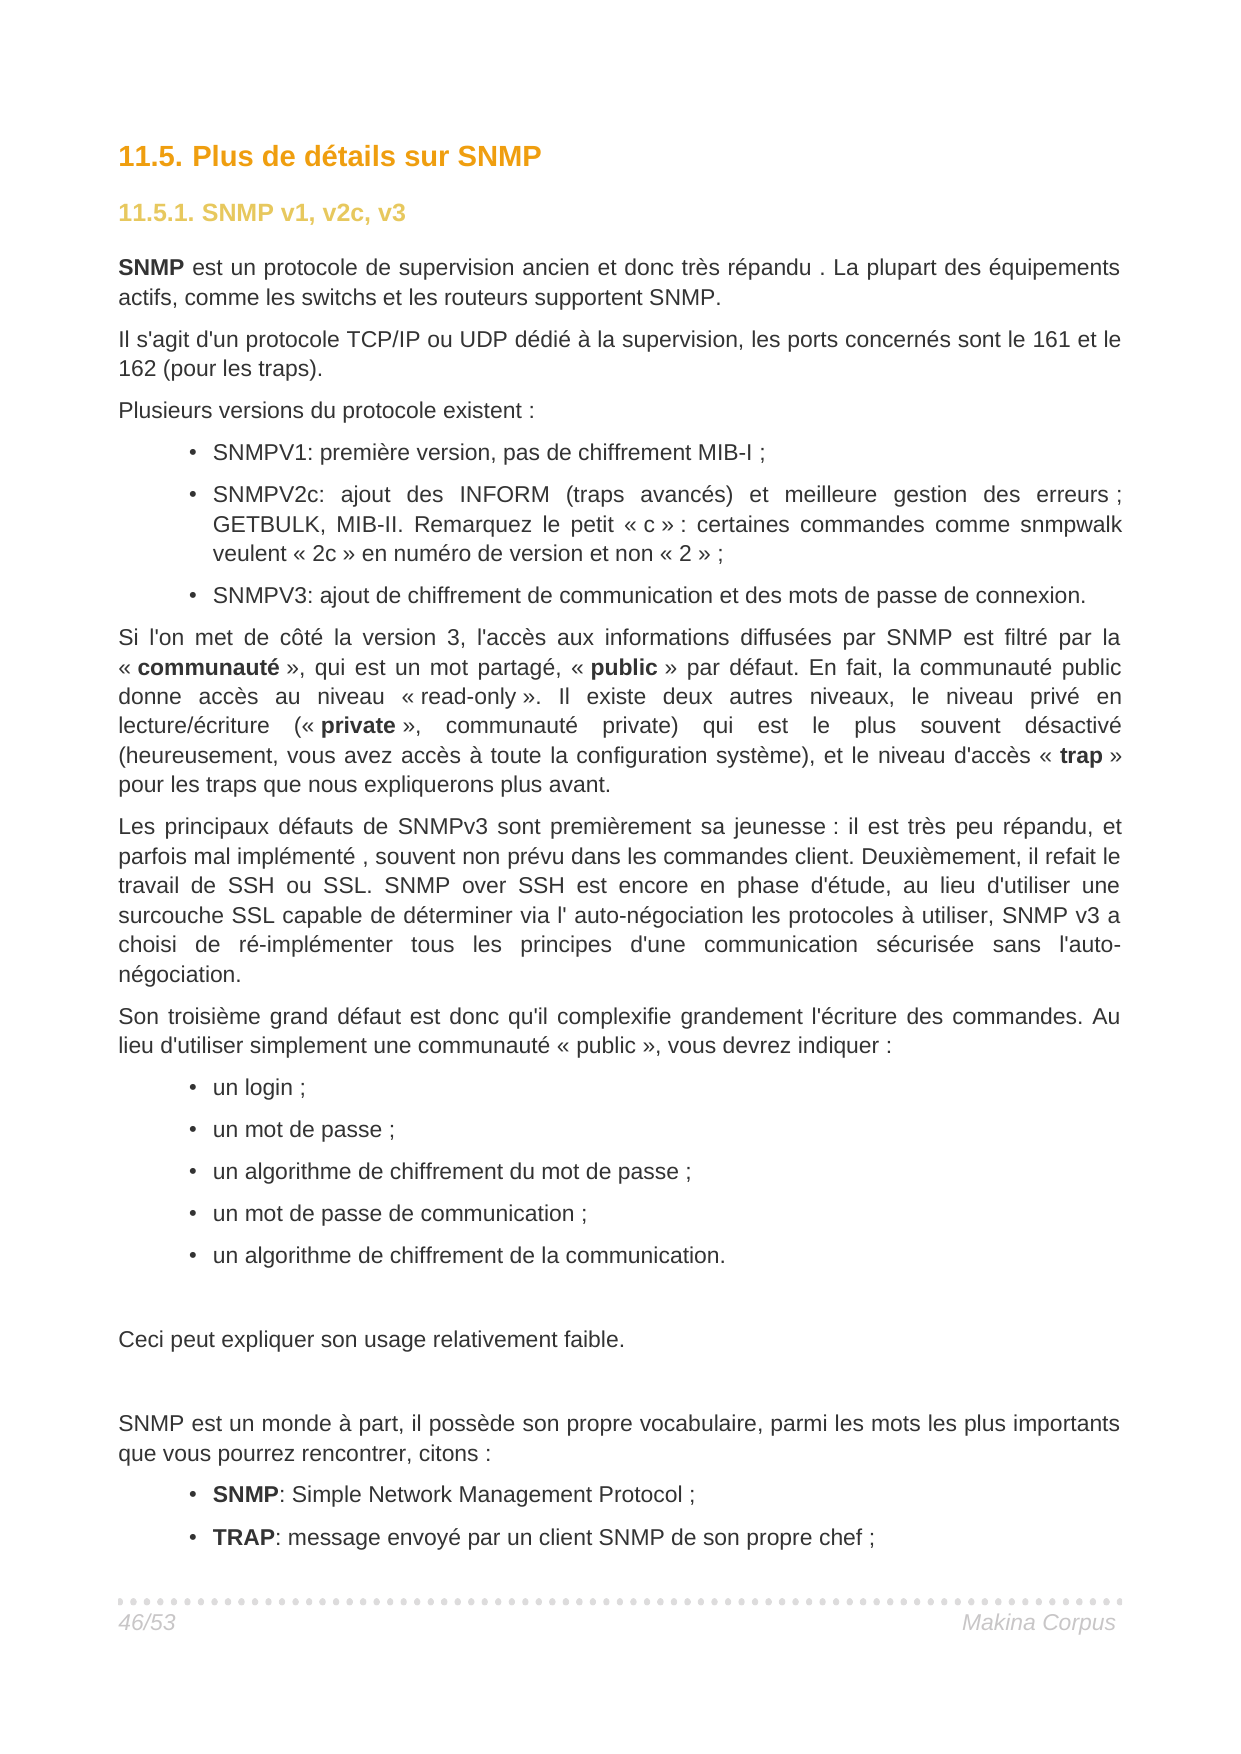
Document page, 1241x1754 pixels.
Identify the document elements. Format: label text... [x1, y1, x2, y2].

subtitle SNMP v1, v2c, v3 [118, 198, 1122, 227]
list SNMPV1: première version, pas de chiffrement MIB-I ; [189, 437, 1122, 466]
text Les principaux défauts de SNMPv3 sont premièrement sa jeunesse : il est très peu répandu, et parfois mal implémenté , souvent non prévu dans les commandes client. Deuxièmement, il refait le travail de SSH ou SSL. SNMP over SSH est encore en phase d'étude, au lieu d'utiliser une surcouche SSL capable de déterminer via l' auto-négociation les protocoles à utiliser, SNMP v3 a choisi de ré-implémenter tous les principes d'une communication sécurisée sans l'auto-négociation. [118, 811, 1122, 988]
list SNMPV2c: ajout des INFORM (traps avancés) et meilleure gestion des erreurs ; GETBULK, MIB-II. Remarquez le petit « c » : certaines commandes comme snmpwalk veulent « 2c » en numéro de version et non « 2 » ; [189, 479, 1122, 567]
text Ceci peut expliquer son usage relativement faible. [118, 1324, 1122, 1353]
text Il s'agit d'un protocole TCP/IP ou UDP dédié à la supervision, les ports concernés sont le 161 et le 162 (pour les traps). [118, 323, 1122, 382]
list un mot de passe ; [189, 1114, 1122, 1143]
text Plusieurs versions du protocole existent : [118, 395, 1122, 424]
text SNMP est un monde à part, il possède son propre vocabulaire, parmi les mots les plus importants que vous pourrez rencontrer, citons : [118, 1408, 1122, 1467]
picture [118, 1593, 1123, 1610]
list un algorithme de chiffrement du mot de passe ; [189, 1156, 1122, 1186]
list TRAP: message envoyé par un client SNMP de son propre chef ; [189, 1521, 1122, 1551]
list un login ; [189, 1072, 1122, 1102]
text Son troisième grand défaut est donc qu'il complexifie grandement l'écriture des commandes. Au lieu d'utiliser simplement une communauté « public », vous devrez indiquer : [118, 1001, 1122, 1059]
list un algorithme de chiffrement de la communication. [189, 1240, 1122, 1269]
list un mot de passe de communication ; [189, 1198, 1122, 1227]
subtitle Plus de détails sur SNMP [118, 143, 1122, 173]
list SNMPV3: ajout de chiffrement de communication et des mots de passe de connexion. [189, 580, 1122, 609]
text SNMP est un protocole de supervision ancien et donc très répandu . La plupart des équipements actifs, comme les switchs et les routeurs supportent SNMP. [118, 252, 1122, 311]
text Si l'on met de côté la version 3, l'accès aux informations diffusées par SNMP est filtré par la « communauté », qui est un mot partagé, « public » par défaut. En fait, la communauté public donne accès au niveau « read-only ». Il existe deux autres niveaux, le niveau privé en lecture/écriture (« private », communauté private) qui est le plus souvent désactivé (heureusement, vous avez accès à toute la configuration système), et le niveau d'accès « trap » pour les traps que nous expliquerons plus avant. [118, 622, 1122, 799]
list SNMP: Simple Network Management Protocol ; [189, 1479, 1122, 1509]
